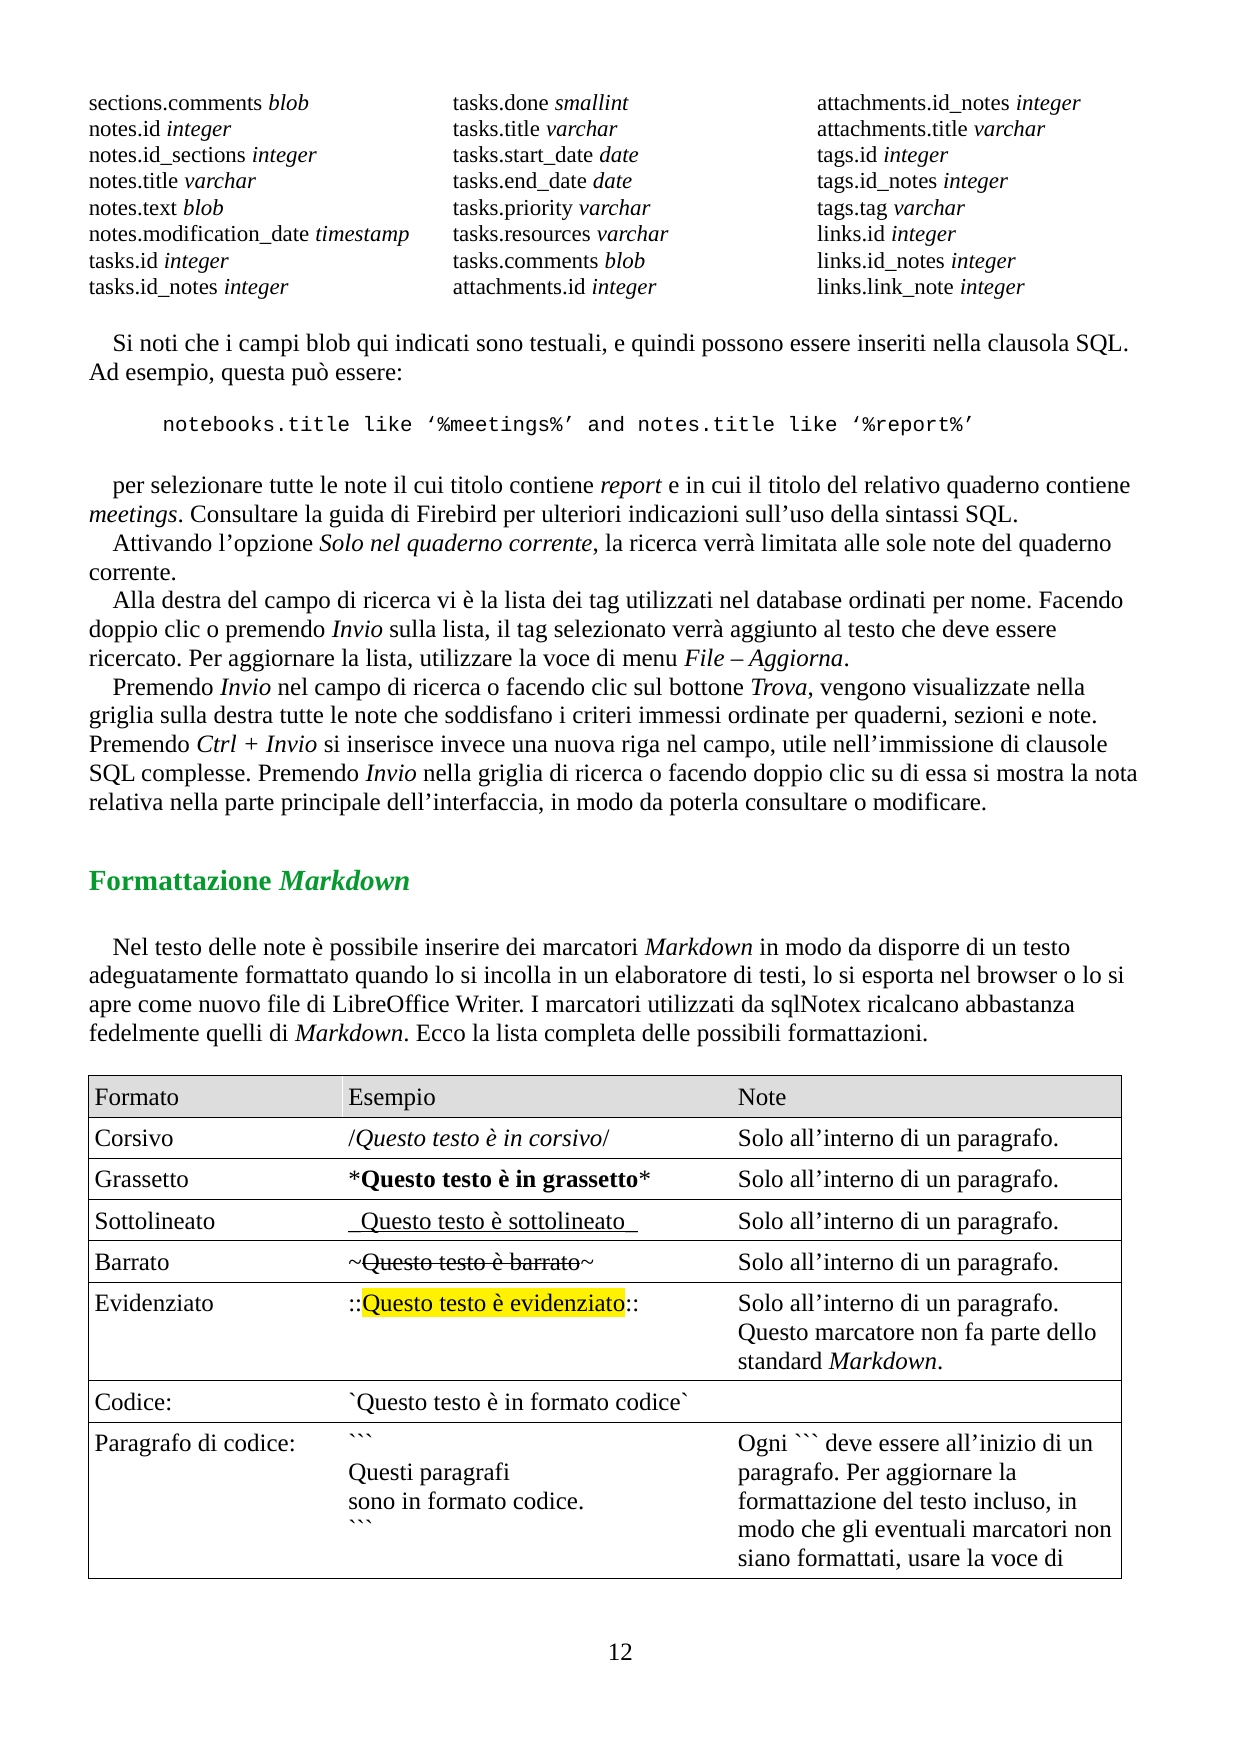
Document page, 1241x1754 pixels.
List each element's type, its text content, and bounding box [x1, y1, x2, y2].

text attachments.id_notes integer [817, 88, 1152, 115]
text tasks.title varchar [453, 115, 787, 141]
text tasks.id integer [88, 247, 423, 273]
text tasks.start_date date [453, 141, 787, 168]
text attachments.id integer [453, 273, 787, 299]
table_cell Paragrafo di codice: [89, 1423, 342, 1578]
table_header Esempio [343, 1076, 732, 1117]
table_cell *Questo testo è in grassetto* [343, 1159, 732, 1199]
text Alla destra del campo di ricerca vi è la lista dei tag utilizzati nel database ordinati per nome. Facendo doppio clic o premendo Invio sulla lista, il tag selezionato verrà aggiunto al testo che deve essere ricercato. Per aggiornare la lista, utilizzare la voce di menu File – Aggiorna. [88, 585, 1152, 672]
text links.id integer [817, 220, 1152, 247]
text tags.id integer [817, 141, 1152, 168]
table_cell Grassetto [89, 1159, 342, 1199]
text notes.text blob [88, 194, 423, 220]
table_cell Codice: [89, 1381, 342, 1422]
table_cell Solo all’interno di un paragrafo. [732, 1159, 1121, 1199]
text tags.id_notes integer [817, 168, 1152, 194]
text Si noti che i campi blob qui indicati sono testuali, e quindi possono essere inseriti nella clausola SQL. Ad esempio, questa può essere: [88, 328, 1152, 386]
table_cell /Questo testo è in corsivo/ [343, 1118, 732, 1158]
text tasks.resources varchar [453, 220, 787, 247]
table_cell Solo all’interno di un paragrafo. [732, 1200, 1121, 1240]
table_cell ``` Questi paragrafi sono in formato codice. ``` [343, 1423, 732, 1578]
text tasks.comments blob [453, 247, 787, 273]
text Premendo Invio nel campo di ricerca o facendo clic sul bottone Trova, vengono visualizzate nella griglia sulla destra tutte le note che soddisfano i criteri immessi ordinate per quaderni, sezioni e note. Premendo Ctrl + Invio si inserisce invece una nuova riga nel campo, utile nell’immissione di clausole SQL complesse. Premendo Invio nella griglia di ricerca o facendo doppio clic su di essa si mostra la nota relativa nella parte principale dell’interfaccia, in modo da poterla consultare o modificare. [88, 672, 1152, 815]
text notes.id integer [88, 115, 423, 141]
text tasks.id_notes integer [88, 273, 423, 299]
text Nel testo delle note è possibile inserire dei marcatori Markdown in modo da disporre di un testo adeguatamente formattato quando lo si incolla in un elaboratore di testi, lo si esporta nel browser o lo si apre come nuovo file di LibreOffice Writer. I marcatori utilizzati da sqlNotex ricalcano abbastanza fedelmente quelli di Markdown. Ecco la lista completa delle possibili formattazioni. [88, 932, 1152, 1047]
text links.id_notes integer [817, 247, 1152, 273]
table_cell ~Questo testo è barrato~ [343, 1241, 732, 1282]
text Attivando l’opzione Solo nel quaderno corrente, la ricerca verrà limitata alle sole note del quaderno corrente. [88, 528, 1152, 585]
table_cell Evidenziato [89, 1283, 342, 1380]
table_cell Ogni ``` deve essere all’inizio di un paragrafo. Per aggiornare la formattazione del testo incluso, in modo che gli eventuali marcatori non siano formattati, usare la voce di [732, 1423, 1121, 1578]
table_cell Solo all’interno di un paragrafo. [732, 1241, 1121, 1282]
text tasks.end_date date [453, 168, 787, 194]
text sections.comments blob [88, 88, 423, 115]
text links.link_note integer [817, 273, 1152, 299]
text tasks.priority varchar [453, 194, 787, 220]
table_cell Solo all’interno di un paragrafo. [732, 1118, 1121, 1158]
text tags.tag varchar [817, 194, 1152, 220]
table_cell Corsivo [89, 1118, 342, 1158]
table_cell Solo all’interno di un paragrafo. Questo marcatore non fa parte dello standard Markdown. [732, 1283, 1121, 1380]
text notes.title varchar [88, 168, 423, 194]
text notes.modification_date timestamp [88, 220, 423, 247]
table_header Formato [89, 1076, 342, 1117]
table_cell `Questo testo è in formato codice` [343, 1381, 732, 1422]
text attachments.title varchar [817, 115, 1152, 141]
table_cell ::Questo testo è evidenziato:: [343, 1283, 732, 1380]
table_cell Sottolineato [89, 1200, 342, 1240]
table_header Note [732, 1076, 1121, 1117]
text tasks.done smallint [453, 88, 787, 115]
table_cell Barrato [89, 1241, 342, 1282]
subtitle Formattazione Markdown [88, 863, 1152, 896]
text notebooks.title like ‘%meetings%’ and notes.title like ‘%report%’ [88, 414, 1152, 438]
table_cell [732, 1381, 1121, 1422]
table_cell _Questo testo è sottolineato_ [343, 1200, 732, 1240]
text per selezionare tutte le note il cui titolo contiene report e in cui il titolo del relativo quaderno contiene meetings. Consultare la guida di Firebird per ulteriori indicazioni sull’uso della sintassi SQL. [88, 470, 1152, 528]
text notes.id_sections integer [88, 141, 423, 168]
